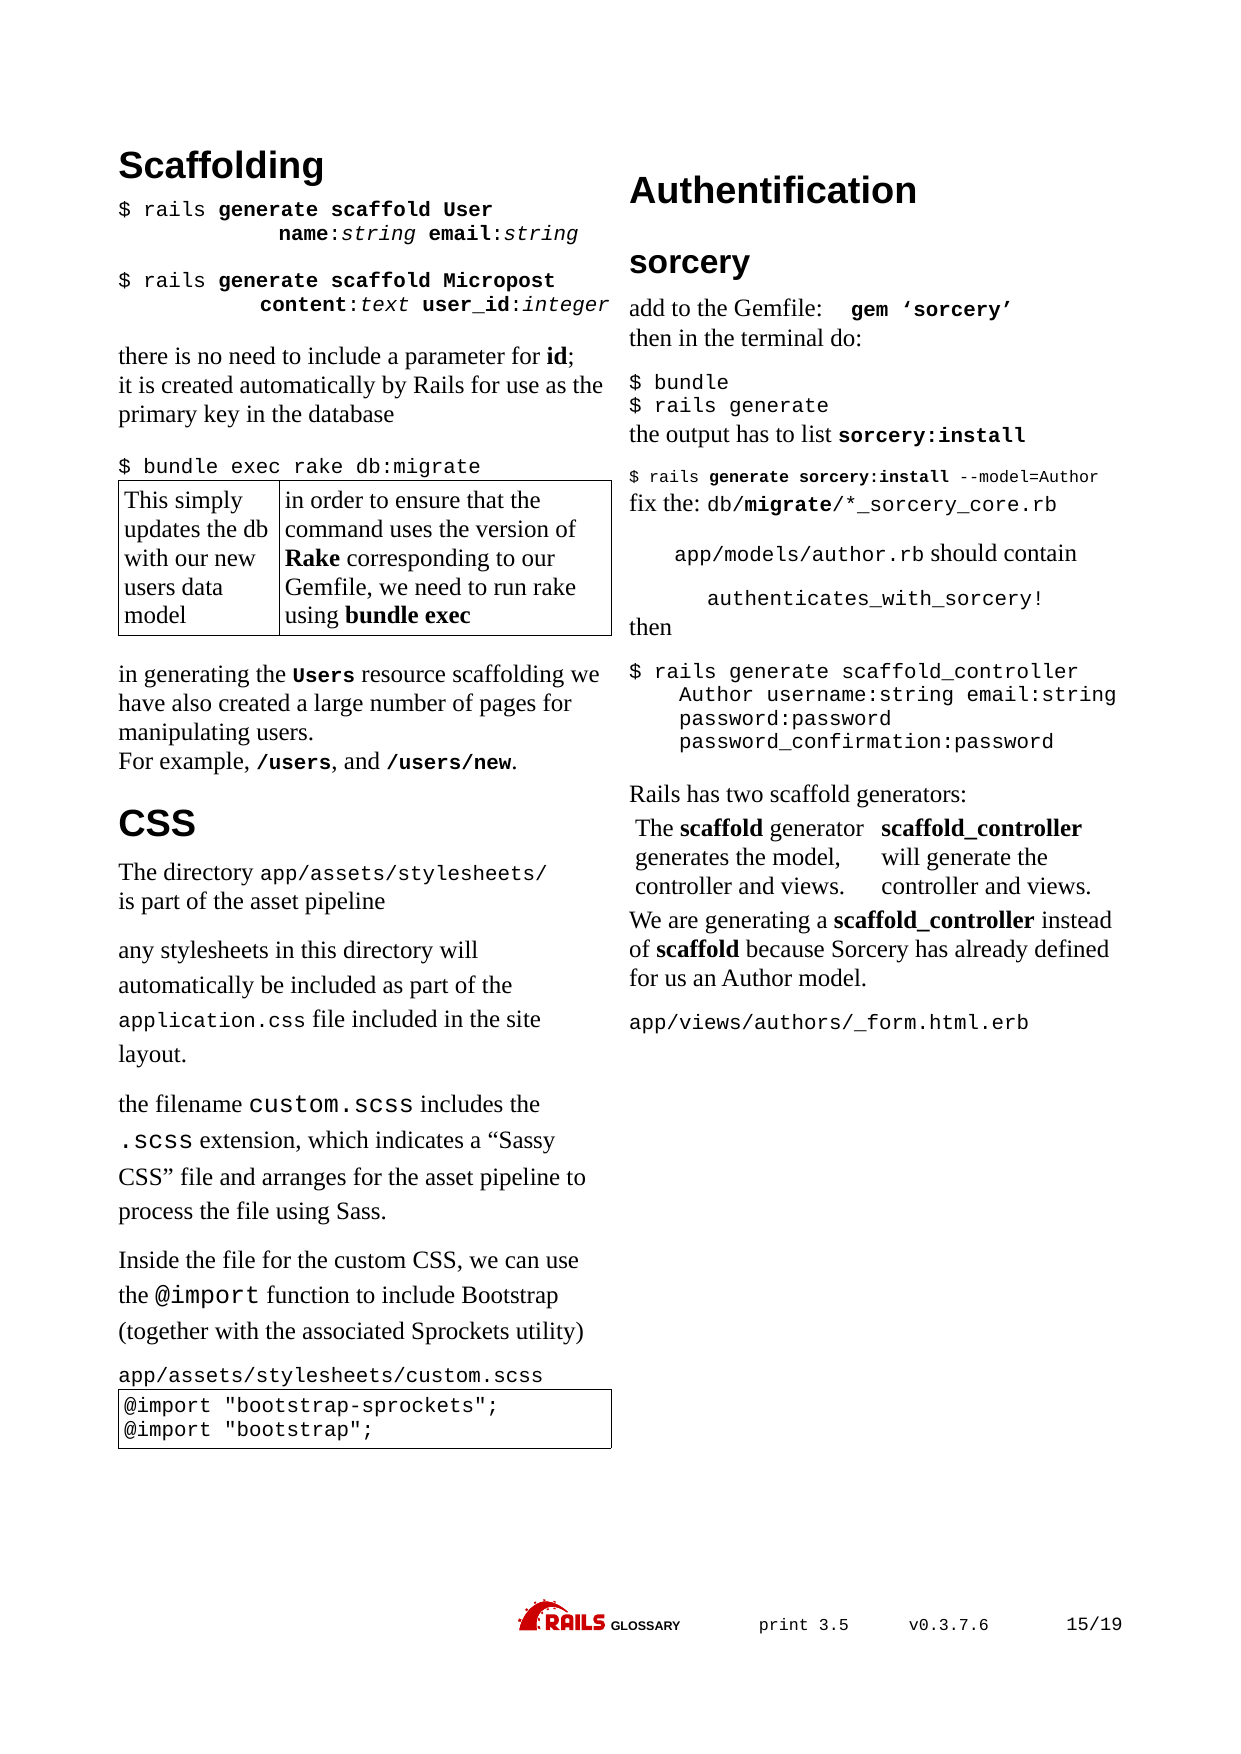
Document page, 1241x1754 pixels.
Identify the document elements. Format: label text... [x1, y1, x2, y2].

text The directory app/assets/stylesheets/ [118, 857, 611, 886]
subtitle CSS [118, 801, 611, 844]
subtitle Authentification [629, 168, 1122, 212]
table_header The scaffold generator generates the model, controller and views. [629, 808, 875, 905]
subtitle Scaffolding [118, 143, 611, 187]
text $ rails generate scaffold User [118, 199, 611, 223]
text add to the Gemfile: gem ‘sorcery’ [629, 293, 1122, 323]
text name:string email:string [118, 223, 611, 247]
table_header in order to ensure that the command uses the version of Rake corresponding to our Gemfile, we need to run rake using bundle exec [280, 481, 611, 635]
text app/models/author.rb should contain [629, 538, 1122, 567]
text Rails has two scaffold generators: [629, 779, 1122, 808]
text app/assets/stylesheets/custom.scss [118, 1365, 611, 1389]
text then [629, 612, 1122, 640]
text the output has to list sorcery:install [629, 419, 1122, 449]
text $ rails generate scaffold_controller [629, 661, 1122, 684]
text in generating the Users resource scaffolding we have also created a large number of pages for manipulating users. [118, 659, 611, 746]
table_header @import "bootstrap-sprockets"; @import "bootstrap"; [119, 1390, 611, 1448]
text $ rails generate scaffold Micropost [118, 270, 611, 294]
text fix the: db/migrate/*_sorcery_core.rb [629, 488, 1122, 517]
text $ rails generate [629, 395, 1122, 419]
text Author username:string email:string [629, 684, 1122, 708]
text it is created automatically by Rails for use as the [118, 370, 611, 399]
text app/views/authors/_form.html.erb [629, 1012, 1122, 1036]
text content:text user_id:integer [118, 294, 611, 317]
text is part of the asset pipeline [118, 886, 611, 915]
text $ rails generate sorcery:install --model=Author [629, 469, 1122, 488]
text password:password [629, 708, 1122, 732]
text then in the terminal do: [629, 323, 1122, 351]
text Inside the file for the custom CSS, we can use the @import function to include Bootstrap (together with the associated Sprockets utility) [118, 1245, 611, 1345]
table_header scaffold_controller will generate the controller and views. [875, 808, 1122, 905]
text $ bundle [629, 372, 1122, 395]
text For example, /users, and /users/new. [118, 746, 611, 776]
text We are generating a scaffold_controller instead of scaffold because Sorcery has already defined [629, 905, 1122, 963]
text there is no need to include a parameter for id; [118, 341, 611, 370]
text password_confirmation:password [629, 732, 1122, 755]
text primary key in the database [118, 399, 611, 427]
text the filename custom.scss includes the .scss extension, which indicates a “Sassy CSS” file and arranges for the asset pipeline to process the file using Sass. [118, 1089, 611, 1225]
text authenticates_with_sorcery! [629, 588, 1122, 612]
text for us an Author model. [629, 963, 1122, 992]
table_header This simply updates the db with our new users data model [119, 481, 279, 635]
subtitle sorcery [629, 242, 1122, 281]
text any stylesheets in this directory will automatically be included as part of the application.css file included in the site layout. [118, 935, 611, 1068]
text $ bundle exec rake db:migrate [118, 456, 611, 480]
